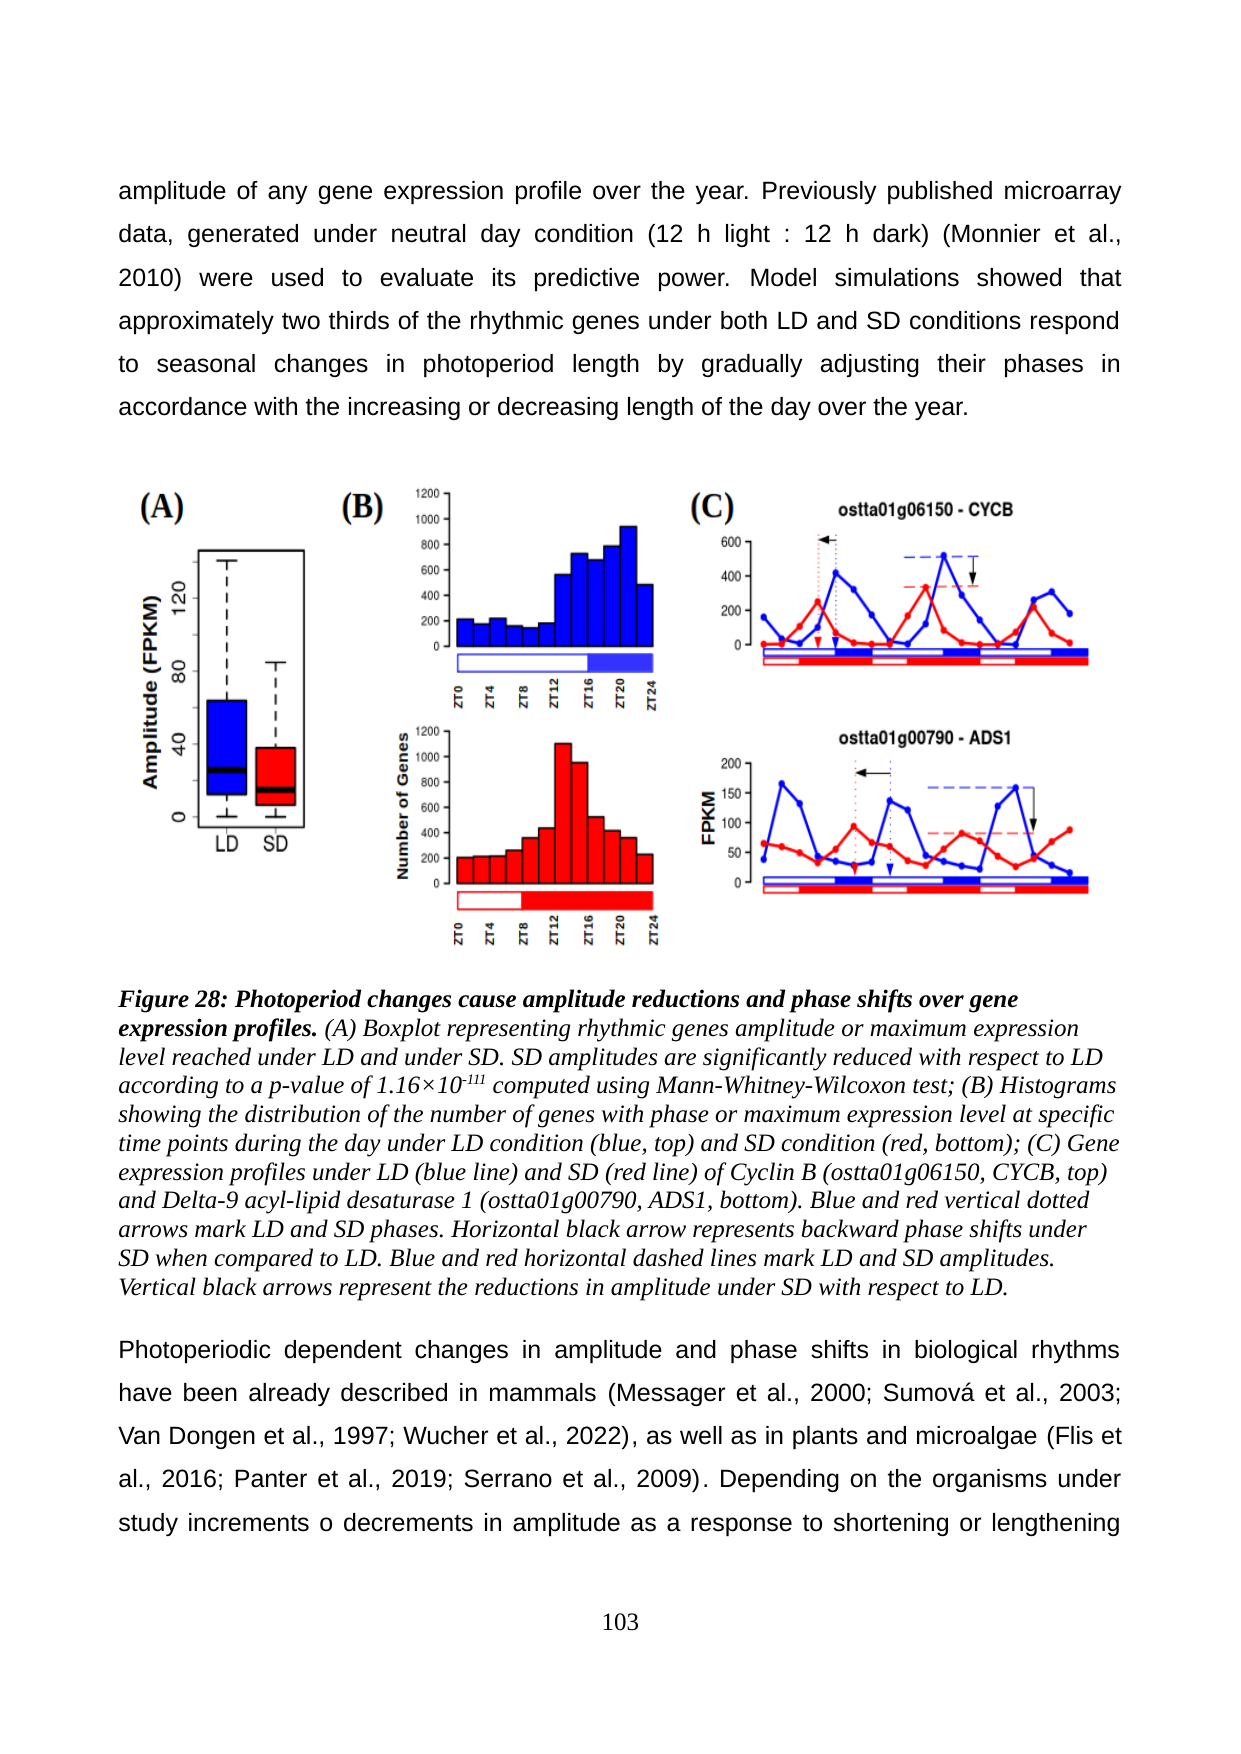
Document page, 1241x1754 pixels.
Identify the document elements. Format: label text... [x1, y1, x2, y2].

text Photoperiodic dependent changes in amplitude and phase shifts in biological rhythms have been already described in mammals (Messager et al., 2000; Sumová et al., 2003; Van Dongen et al., 1997; Wucher et al., 2022)⁠, as well as in plants and microalgae (Flis et al., 2016; Panter et al., 2019; Serrano et al., 2009)⁠. Depending on the organisms under study increments o decrements in amplitude as a response to shortening or lengthening [118, 1301, 1122, 1536]
text amplitude of any gene expression profile over the year. Previously published microarray data, generated under neutral day condition (12 h light : 12 h dark) (Monnier et al., 2010)⁠ were used to evaluate its predictive power. Model simulations showed that approximately two thirds of the rhythmic genes under both LD and SD conditions respond to seasonal changes in photoperiod length by gradually adjusting their phases in accordance with the increasing or decreasing length of the day over the year. [118, 176, 1122, 421]
text Figure 28: Photoperiod changes cause amplitude reductions and phase shifts over gene expression profiles. (A) Boxplot representing rhythmic genes amplitude or maximum expression level reached under LD and under SD. SD amplitudes are significantly reduced with respect to LD according to a p-value of 1.16×10-111 computed using Mann-Whitney-Wilcoxon test; (B) Histograms showing the distribution of the number of genes with phase or maximum expression level at specific time points during the day under LD condition (blue, top) and SD condition (red, bottom); (C) Gene expression profiles under LD (blue line) and SD (red line) of Cyclin B (ostta01g06150, CYCB, top) and Delta-9 acyl-lipid desaturase 1 (ostta01g00790, ADS1, bottom). Blue and red vertical dotted arrows mark LD and SD phases. Horizontal black arrow represents backward phase shifts under SD when compared to LD. Blue and red horizontal dashed lines mark LD and SD amplitudes. Vertical black arrows represent the reductions in amplitude under SD with respect to LD. [118, 985, 1122, 1301]
picture [98, 462, 1143, 985]
